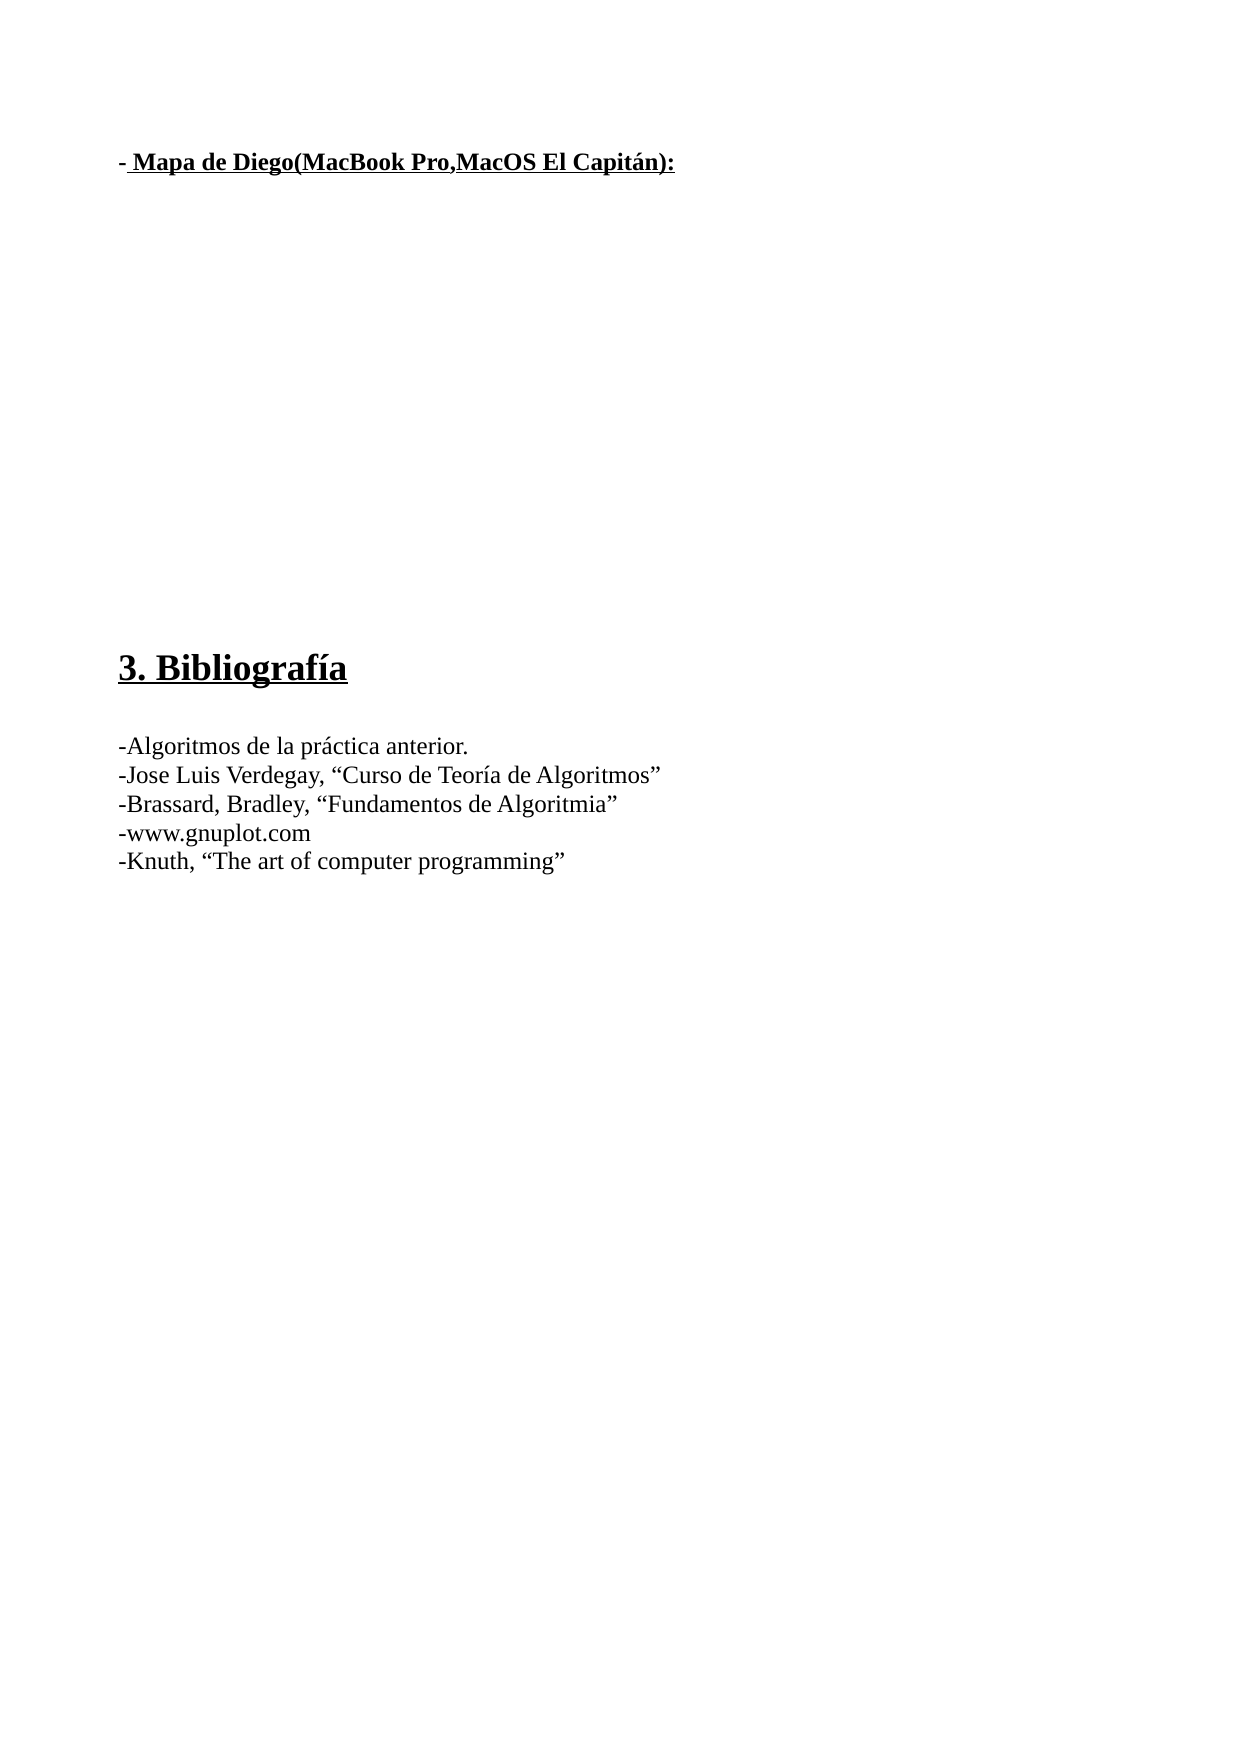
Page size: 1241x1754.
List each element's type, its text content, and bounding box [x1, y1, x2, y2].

text - Mapa de Diego(MacBook Pro,MacOS El Capitán): [118, 147, 1122, 176]
text -www.gnuplot.com [118, 818, 1122, 846]
text -Algoritmos de la práctica anterior. [118, 731, 1122, 760]
text -Brassard, Bradley, “Fundamentos de Algoritmia” [118, 789, 1122, 818]
text -Jose Luis Verdegay, “Curso de Teoría de Algoritmos” [118, 760, 1122, 789]
text 3. Bibliografía [118, 645, 1122, 688]
text -Knuth, “The art of computer programming” [118, 846, 1122, 875]
